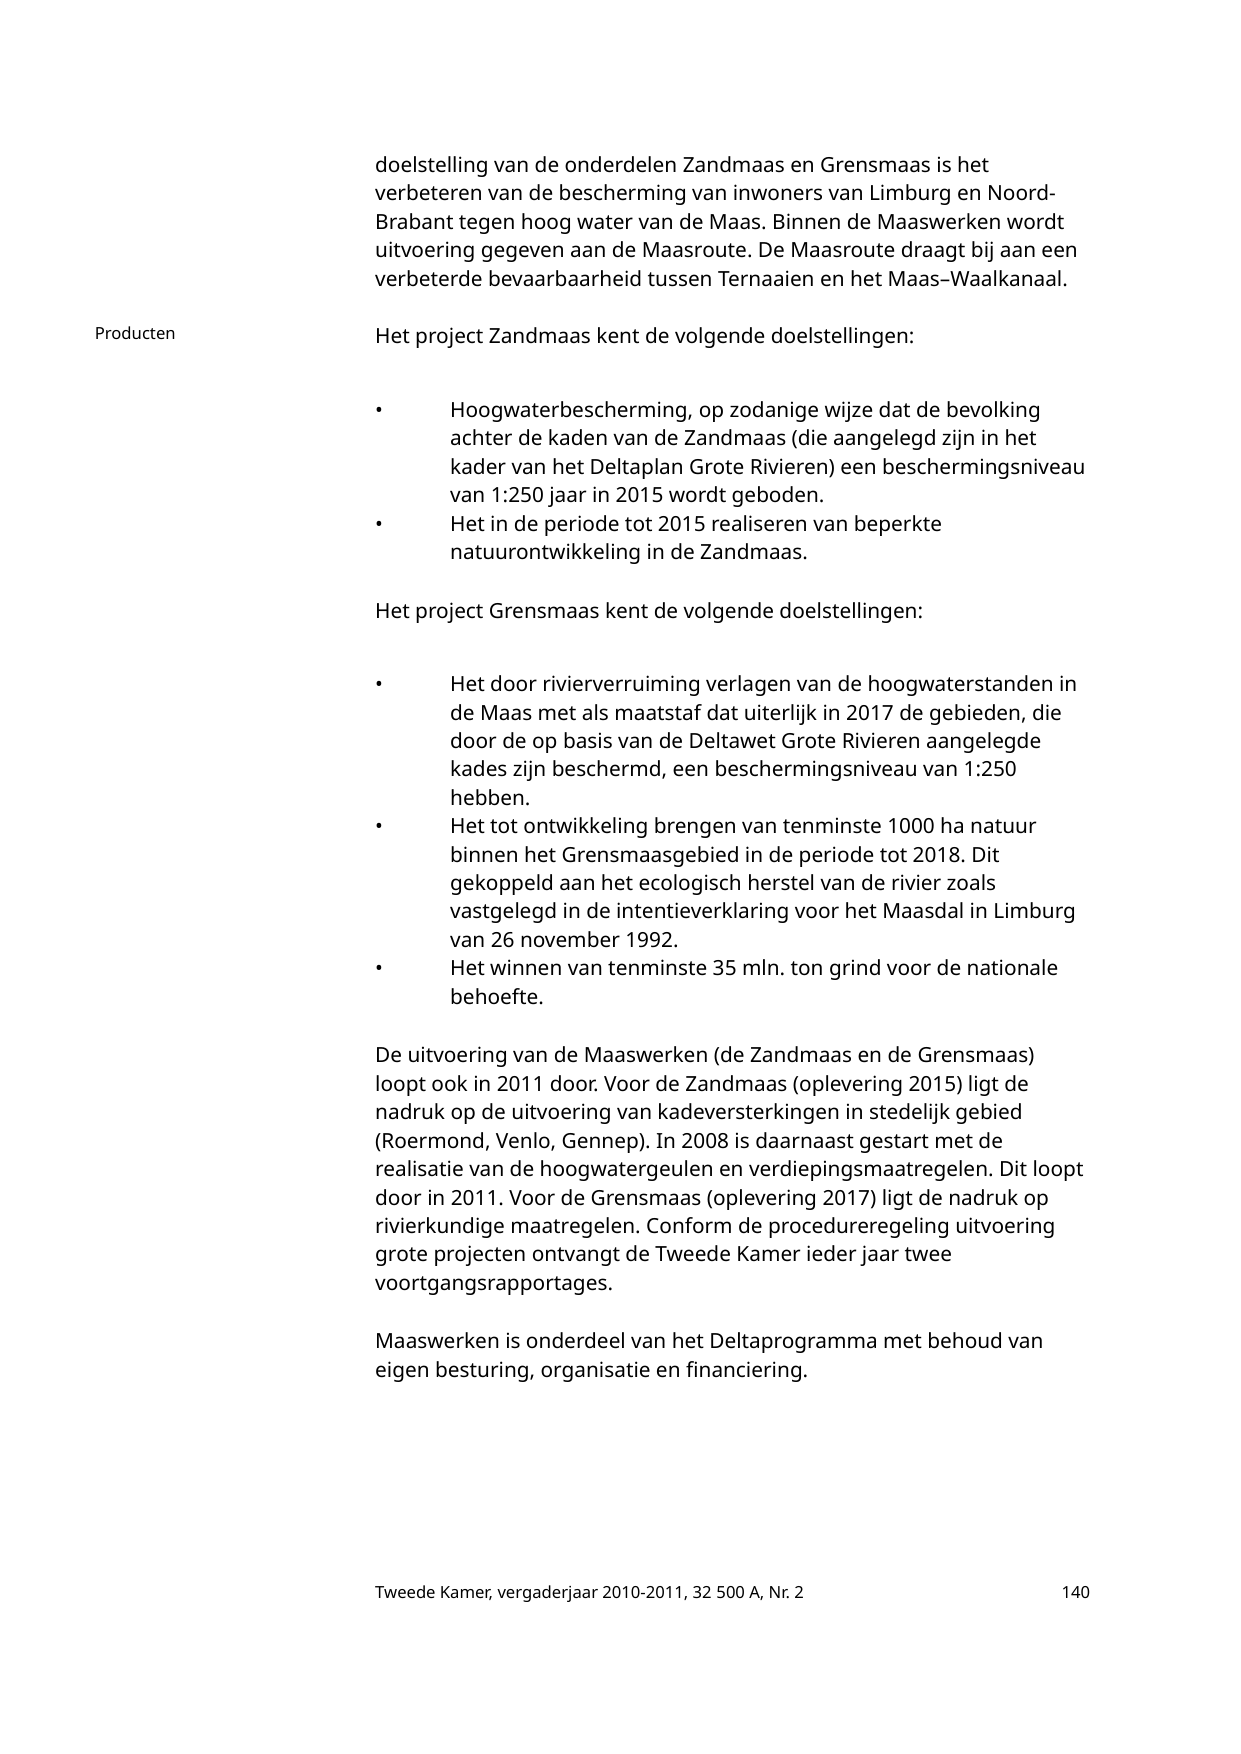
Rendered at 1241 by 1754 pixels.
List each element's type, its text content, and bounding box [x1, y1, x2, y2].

text Producten [94, 322, 328, 344]
list Het winnen van tenminste 35 mln. ton grind voor de nationale behoefte. [375, 953, 1090, 1010]
list Het tot ontwikkeling brengen van tenminste 1000 ha natuur binnen het Grensmaasgebied in de periode tot 2018. Dit gekoppeld aan het ecologisch herstel van de rivier zoals vastgelegd in de intentieverklaring voor het Maasdal in Limburg van 26 november 1992. [375, 811, 1090, 953]
text Maaswerken is onderdeel van het Deltaprogramma met behoud van eigen besturing, organisatie en financiering. [375, 1326, 1090, 1383]
text [94, 344, 328, 352]
list Hoogwaterbescherming, op zodanige wijze dat de bevolking achter de kaden van de Zandmaas (die aangelegd zijn in het kader van het Deltaplan Grote Rivieren) een beschermingsniveau van 1:250 jaar in 2015 wordt geboden. [375, 395, 1090, 509]
list Het in de periode tot 2015 realiseren van beperkte natuurontwikkeling in de Zandmaas. [375, 509, 1090, 566]
text Het project Zandmaas kent de volgende doelstellingen: [375, 322, 1090, 350]
text De uitvoering van de Maaswerken (de Zandmaas en de Grensmaas) loopt ook in 2011 door. Voor de Zandmaas (oplevering 2015) ligt de nadruk op de uitvoering van kadeversterkingen in stedelijk gebied (Roermond, Venlo, Gennep). In 2008 is daarnaast gestart met de realisatie van de hoogwatergeulen en verdiepingsmaatregelen. Dit loopt door in 2011. Voor de Grensmaas (oplevering 2017) ligt de nadruk op rivierkundige maatregelen. Conform de procedureregeling uitvoering grote projecten ontvangt de Tweede Kamer ieder jaar twee voortgangsrapportages. [375, 1040, 1090, 1296]
text doelstelling van de onderdelen Zandmaas en Grensmaas is het verbeteren van de bescherming van inwoners van Limburg en Noord-Brabant tegen hoog water van de Maas. Binnen de Maaswerken wordt uitvoering gegeven aan de Maasroute. De Maasroute draagt bij aan een verbeterde bevaarbaarheid tussen Ternaaien en het Maas–Waalkanaal. [375, 150, 1090, 292]
list Het door rivierverruiming verlagen van de hoogwaterstanden in de Maas met als maatstaf dat uiterlijk in 2017 de gebieden, die door de op basis van de Deltawet Grote Rivieren aangelegde kades zijn beschermd, een beschermingsniveau van 1:250 hebben. [375, 669, 1090, 811]
text Het project Grensmaas kent de volgende doelstellingen: [375, 596, 1090, 624]
